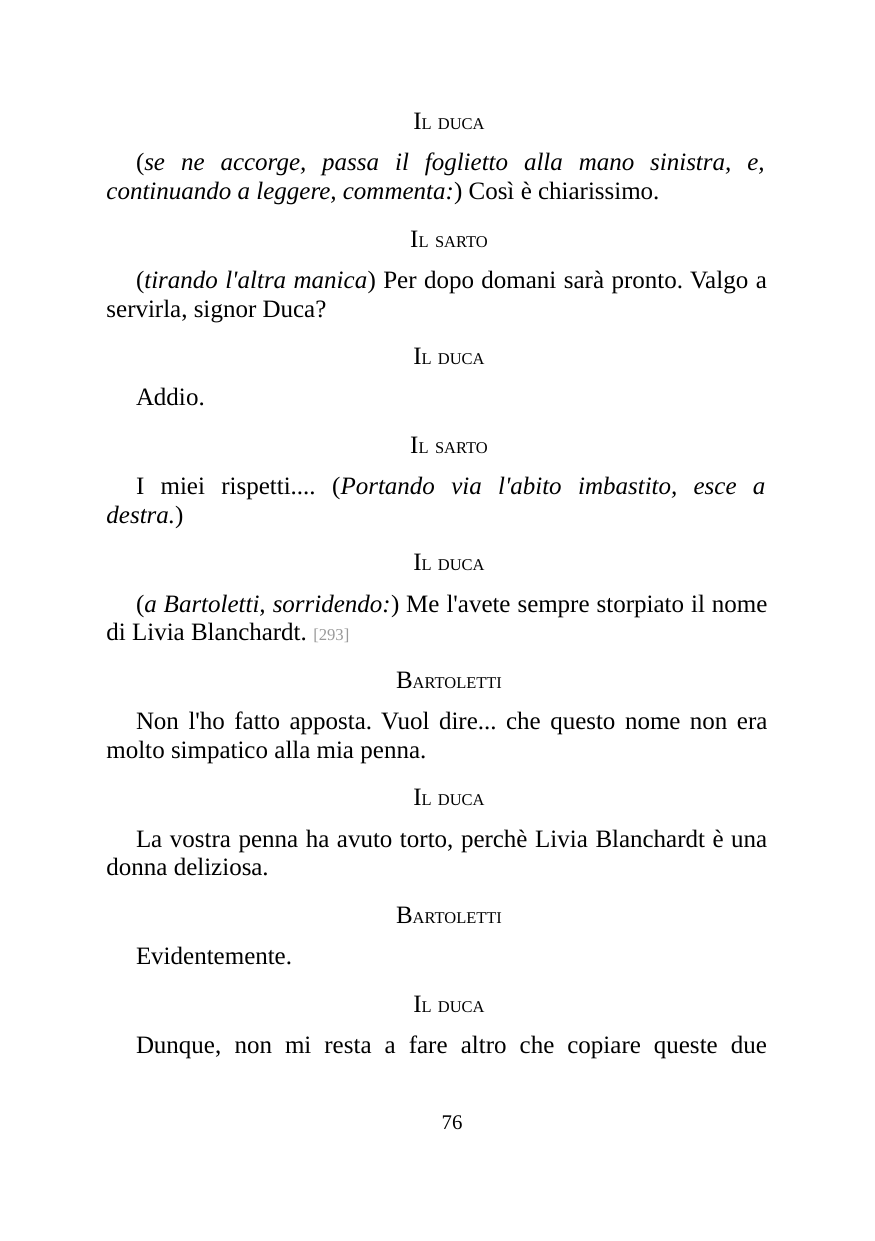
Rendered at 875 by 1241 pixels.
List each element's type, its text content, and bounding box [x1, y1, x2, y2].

text Addio. [106, 382, 768, 411]
text Il duca [106, 782, 768, 811]
text Bartoletti [106, 900, 768, 929]
text (a Bartoletti, sorridendo:) Me l'avete sempre storpiato il nome di Livia Blanchardt. [293] [106, 589, 768, 646]
text I miei rispetti.... (Portando via l'abito imbastito, esce a destra.) [106, 471, 768, 529]
text (tirando l'altra manica) Per dopo domani sarà pronto. Valgo a servirla, signor Duca? [106, 265, 768, 322]
text Il duca [106, 989, 768, 1017]
text Il sarto [106, 430, 768, 459]
text Il duca [106, 547, 768, 576]
text (se ne accorge, passa il foglietto alla mano sinistra, e, continuando a leggere, commenta:) Così è chiarissimo. [106, 147, 768, 205]
text Non l'ho fatto apposta. Vuol dire... che questo nome non era molto simpatico alla mia penna. [106, 706, 768, 764]
text Il sarto [106, 224, 768, 252]
text Bartoletti [106, 665, 768, 694]
text Dunque, non mi resta a fare altro che copiare queste due [106, 1030, 768, 1059]
text Il duca [106, 106, 768, 135]
text Il duca [106, 341, 768, 370]
text La vostra penna ha avuto torto, perchè Livia Blanchardt è una donna deliziosa. [106, 824, 768, 881]
text Evidentemente. [106, 941, 768, 970]
